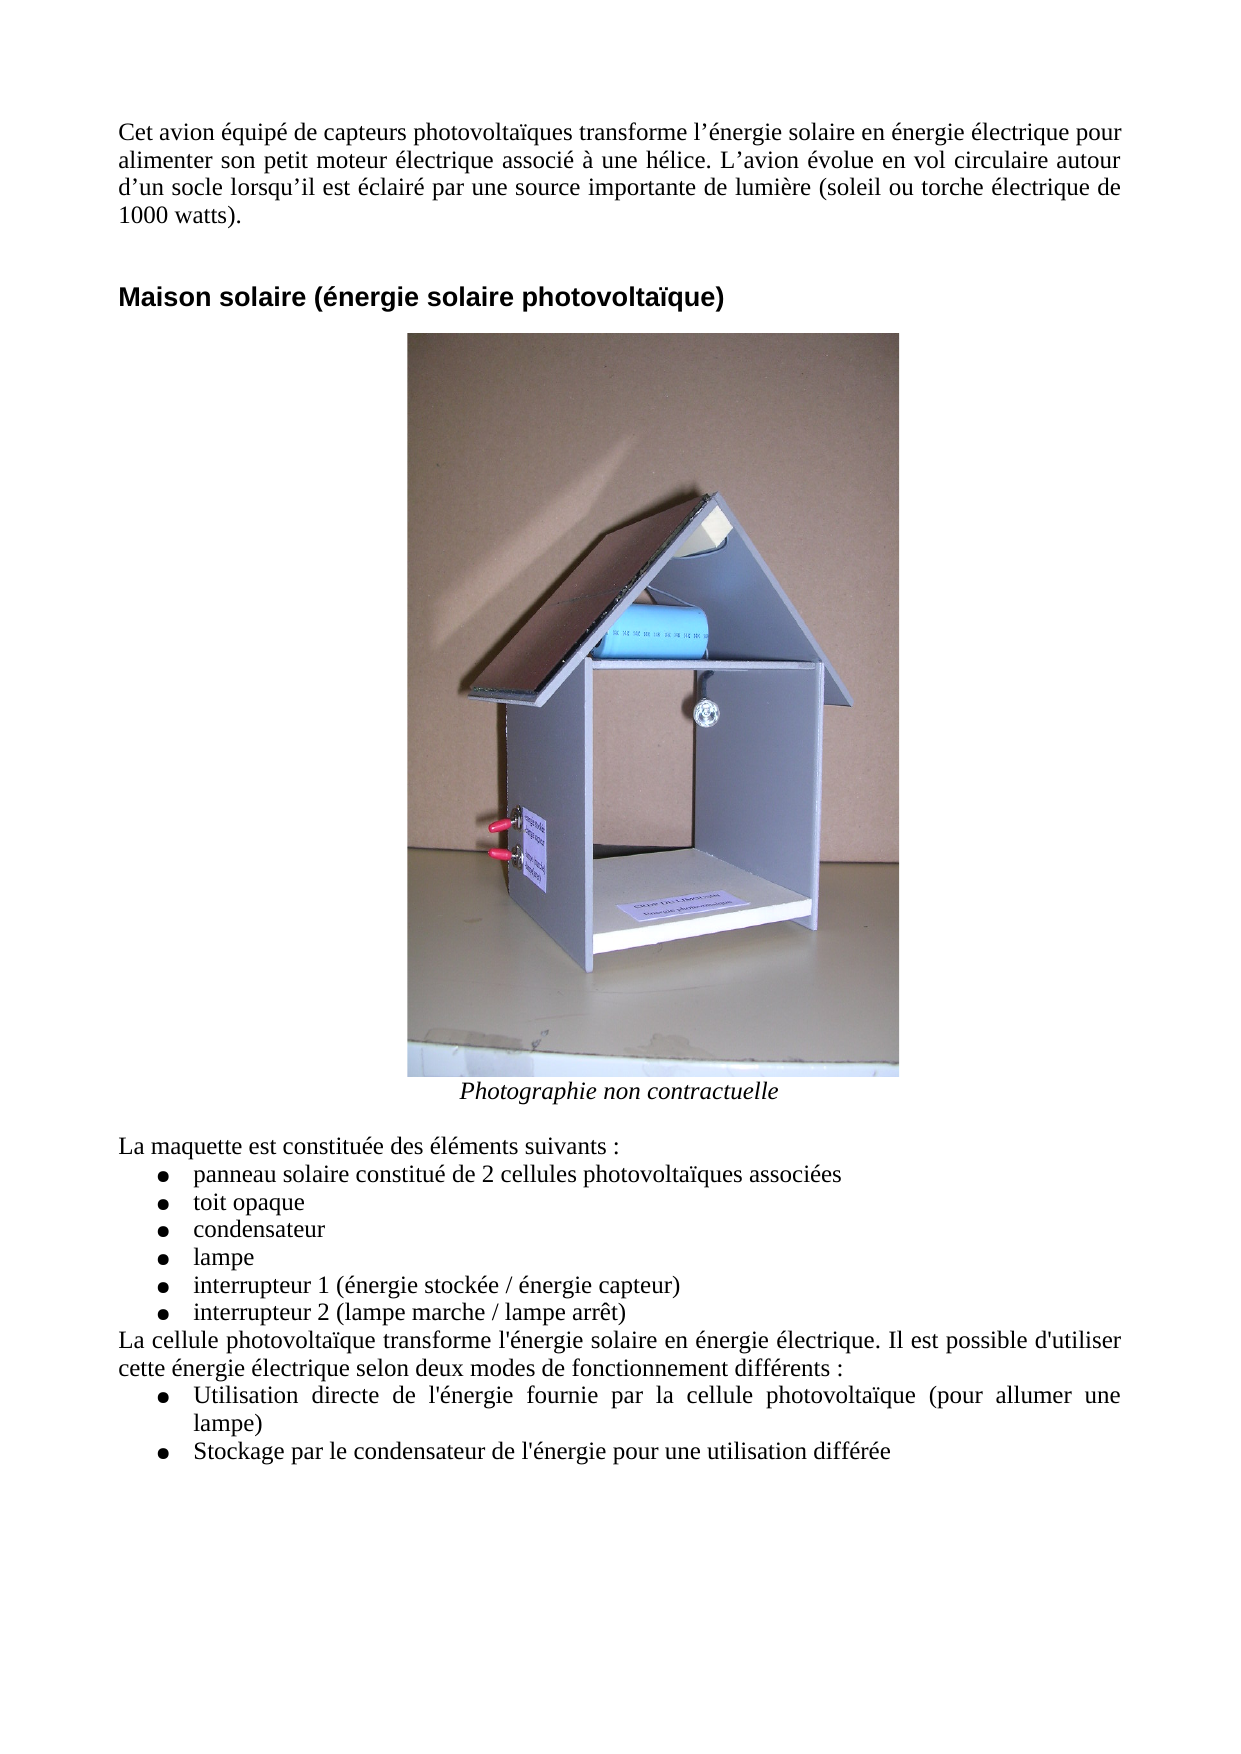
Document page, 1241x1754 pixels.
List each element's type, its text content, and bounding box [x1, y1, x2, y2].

list condensateur [156, 1215, 1122, 1243]
text La cellule photovoltaïque transforme l'énergie solaire en énergie électrique. Il est possible d'utiliser cette énergie électrique selon deux modes de fonctionnement différents : [118, 1326, 1122, 1382]
list panneau solaire constitué de 2 cellules photovoltaïques associées [156, 1160, 1122, 1188]
list toit opaque [156, 1188, 1122, 1215]
text La maquette est constituée des éléments suivants : [118, 1132, 1122, 1160]
list interrupteur 2 (lampe marche / lampe arrêt) [156, 1298, 1122, 1326]
list interrupteur 1 (énergie stockée / énergie capteur) [156, 1271, 1122, 1298]
list Utilisation directe de l'énergie fournie par la cellule photovoltaïque (pour allumer une lampe) [156, 1382, 1122, 1437]
picture [407, 333, 900, 1077]
list lampe [156, 1243, 1122, 1271]
text Photographie non contractuelle [118, 324, 1122, 1104]
text Cet avion équipé de capteurs photovoltaïques transforme l’énergie solaire en énergie électrique pour alimenter son petit moteur électrique associé à une hélice. L’avion évolue en vol circulaire autour d’un socle lorsqu’il est éclairé par une source importante de lumière (soleil ou torche électrique de 1000 watts). [118, 118, 1122, 229]
subtitle Maison solaire (énergie solaire photovoltaïque) [118, 282, 1122, 312]
list Stockage par le condensateur de l'énergie pour une utilisation différée [156, 1437, 1122, 1465]
